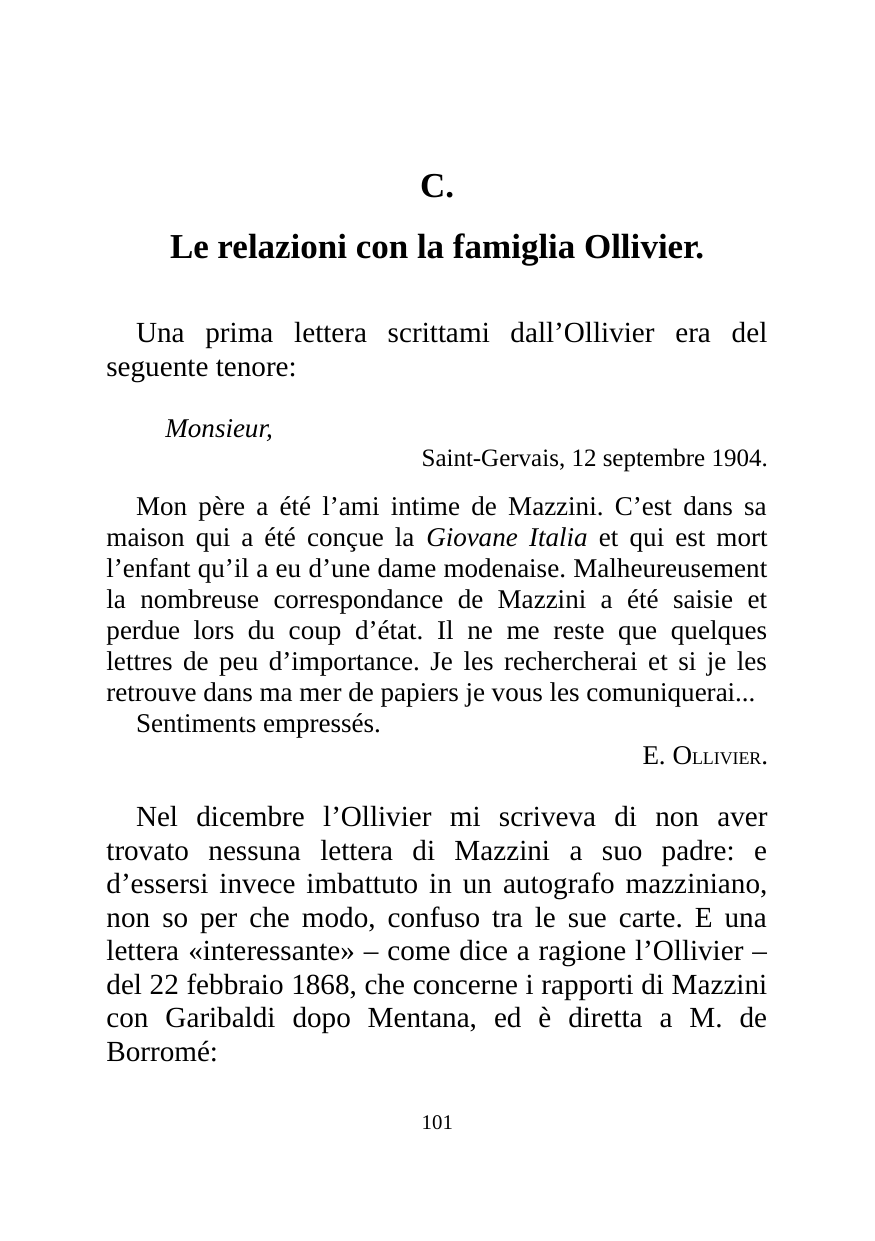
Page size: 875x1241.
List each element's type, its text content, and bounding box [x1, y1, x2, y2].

text Monsieur, [136, 412, 768, 443]
text Una prima lettera scrittami dall’Ollivier era del seguente tenore: [106, 315, 768, 382]
text Nel dicembre l’Ollivier mi scriveva di non aver trovato nessuna lettera di Mazzini a suo padre: e d’essersi invece imbattuto in un autografo mazziniano, non so per che modo, confuso tra le sue carte. E una lettera «interessante» – come dice a ragione l’Ollivier – del 22 febbraio 1868, che concerne i rapporti di Mazzini con Garibaldi dopo Mentana, ed è diretta a M. de Borromé: [106, 799, 768, 1068]
text Saint-Gervais, 12 septembre 1904. [106, 443, 768, 472]
subtitle C. Le relazioni con la famiglia Ollivier. [106, 165, 768, 266]
text Mon père a été l’ami intime de Mazzini. C’est dans sa maison qui a été conçue la Giovane Italia et qui est mort l’enfant qu’il a eu d’une dame modenaise. Malheureusement la nombreuse correspondance de Mazzini a été saisie et perdue lors du coup d’état. Il ne me reste que quelques lettres de peu d’importance. Je les rechercherai et si je les retrouve dans ma mer de papiers je vous les comuniquerai... [106, 489, 768, 708]
text E. Ollivier. [106, 739, 768, 770]
text Sentiments empressés. [106, 708, 768, 739]
